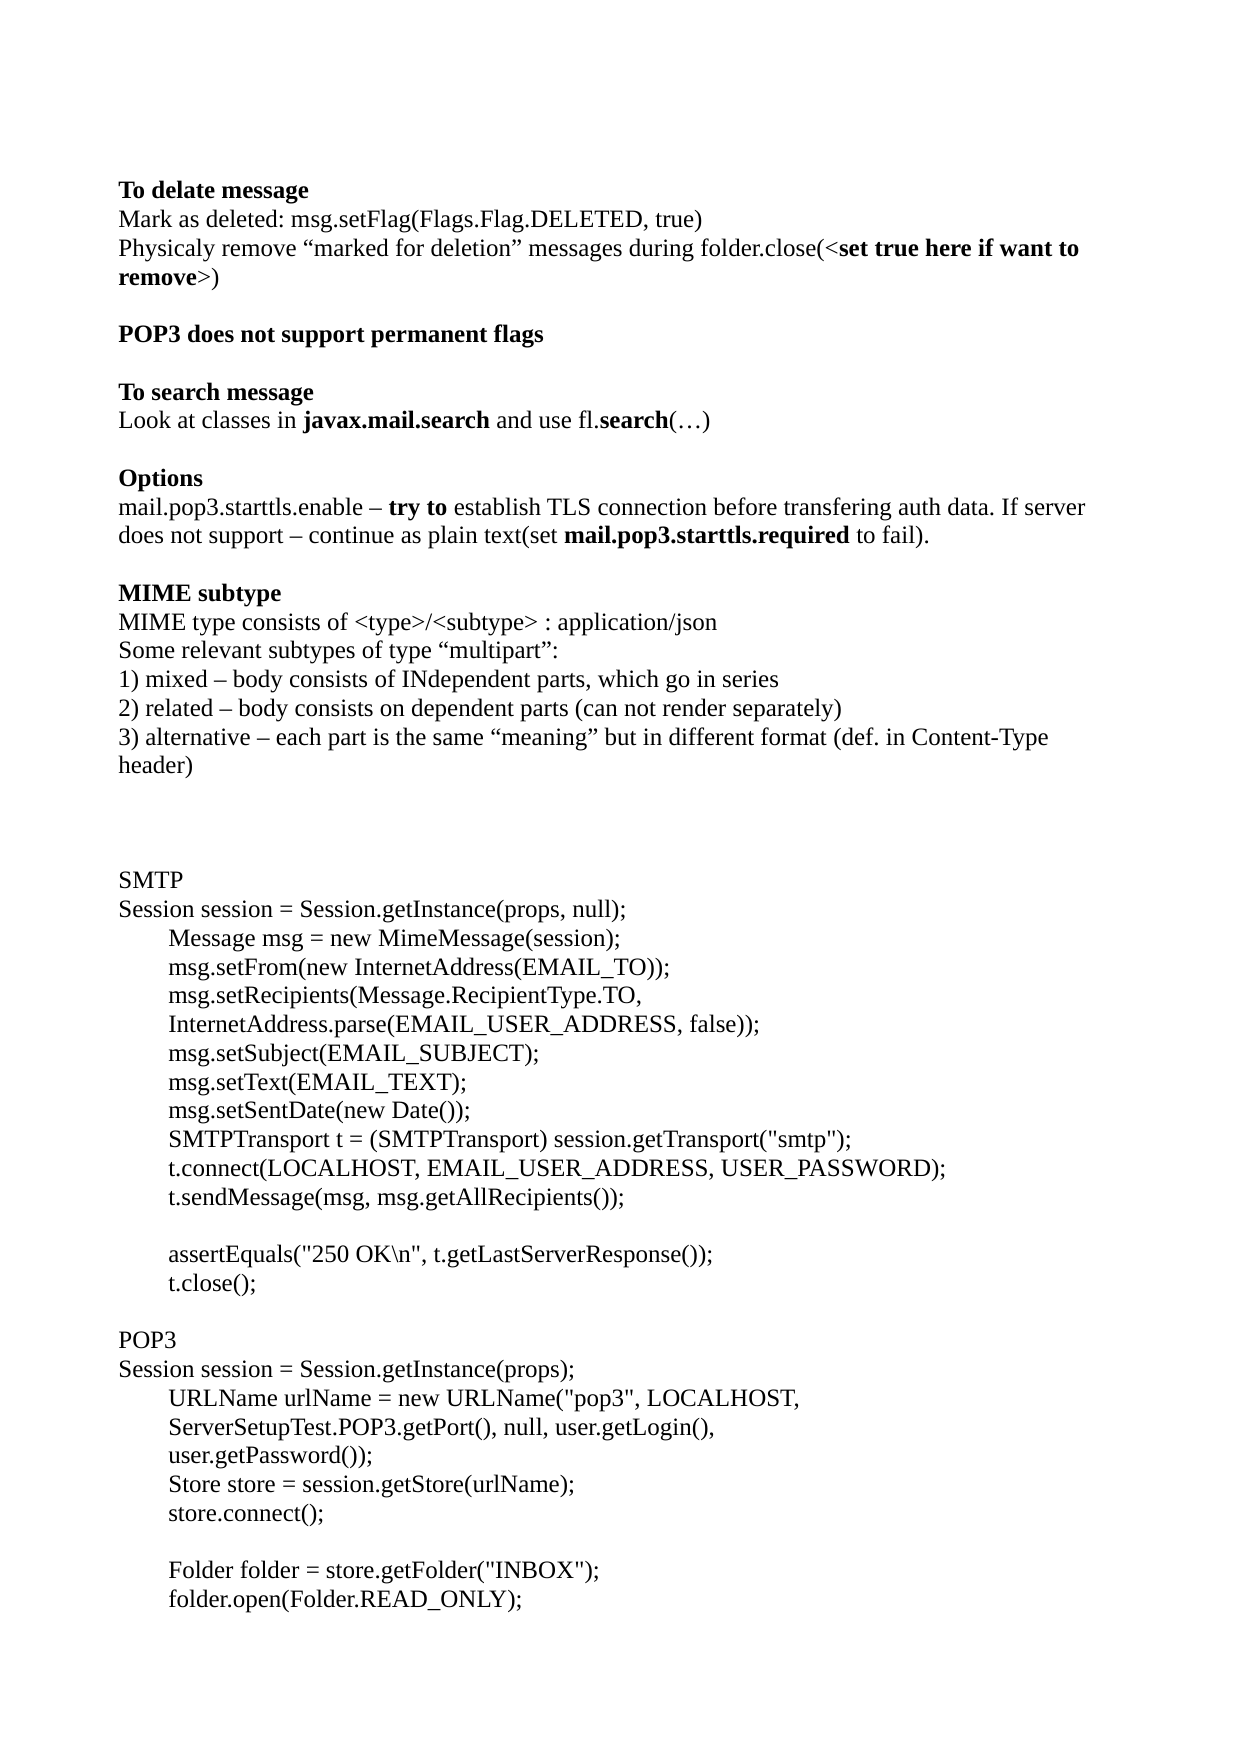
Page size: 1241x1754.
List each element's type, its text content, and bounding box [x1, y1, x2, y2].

text POP3 does not support permanent flags [118, 319, 1122, 348]
text ServerSetupTest.POP3.getPort(), null, user.getLogin(), [118, 1412, 1122, 1441]
text SMTPTransport t = (SMTPTransport) session.getTransport("smtp"); [118, 1124, 1122, 1153]
text t.close(); [118, 1268, 1122, 1297]
text To search message [118, 377, 1122, 406]
text MIME type consists of <type>/<subtype> : application/json [118, 607, 1122, 636]
text mail.pop3.starttls.enable – try to establish TLS connection before transfering auth data. If server does not support – continue as plain text(set mail.pop3.starttls.required to fail). [118, 492, 1122, 549]
text POP3 [118, 1326, 1122, 1354]
text URLName urlName = new URLName("pop3", LOCALHOST, [118, 1383, 1122, 1412]
text Store store = session.getStore(urlName); [118, 1469, 1122, 1498]
text Some relevant subtypes of type “multipart”: [118, 636, 1122, 664]
text Folder folder = store.getFolder("INBOX"); [118, 1556, 1122, 1584]
text Physicaly remove “marked for deletion” messages during folder.close(<set true here if want to remove>) [118, 233, 1122, 291]
text SMTP [118, 866, 1122, 894]
text folder.open(Folder.READ_ONLY); [118, 1584, 1122, 1613]
text Message msg = new MimeMessage(session); [118, 923, 1122, 952]
text t.sendMessage(msg, msg.getAllRecipients()); [118, 1182, 1122, 1211]
text MIME subtype [118, 578, 1122, 607]
text 3) alternative – each part is the same “meaning” but in different format (def. in Content-Type header) [118, 722, 1122, 779]
text store.connect(); [118, 1498, 1122, 1527]
text 2) related – body consists on dependent parts (can not render separately) [118, 693, 1122, 722]
text msg.setSubject(EMAIL_SUBJECT); [118, 1038, 1122, 1067]
text msg.setRecipients(Message.RecipientType.TO, [118, 981, 1122, 1009]
text Mark as deleted: msg.setFlag(Flags.Flag.DELETED, true) [118, 204, 1122, 233]
text assertEquals("250 OK\n", t.getLastServerResponse()); [118, 1239, 1122, 1268]
text InternetAddress.parse(EMAIL_USER_ADDRESS, false)); [118, 1009, 1122, 1038]
text msg.setText(EMAIL_TEXT); [118, 1067, 1122, 1096]
text Session session = Session.getInstance(props); [118, 1354, 1122, 1383]
text Options [118, 463, 1122, 492]
text t.connect(LOCALHOST, EMAIL_USER_ADDRESS, USER_PASSWORD); [118, 1153, 1122, 1182]
text Look at classes in javax.mail.search and use fl.search(…) [118, 406, 1122, 434]
text 1) mixed – body consists of INdependent parts, which go in series [118, 664, 1122, 693]
text user.getPassword()); [118, 1441, 1122, 1469]
text Session session = Session.getInstance(props, null); [118, 894, 1122, 923]
text To delate message [118, 176, 1122, 204]
text msg.setFrom(new InternetAddress(EMAIL_TO)); [118, 952, 1122, 981]
text msg.setSentDate(new Date()); [118, 1096, 1122, 1124]
